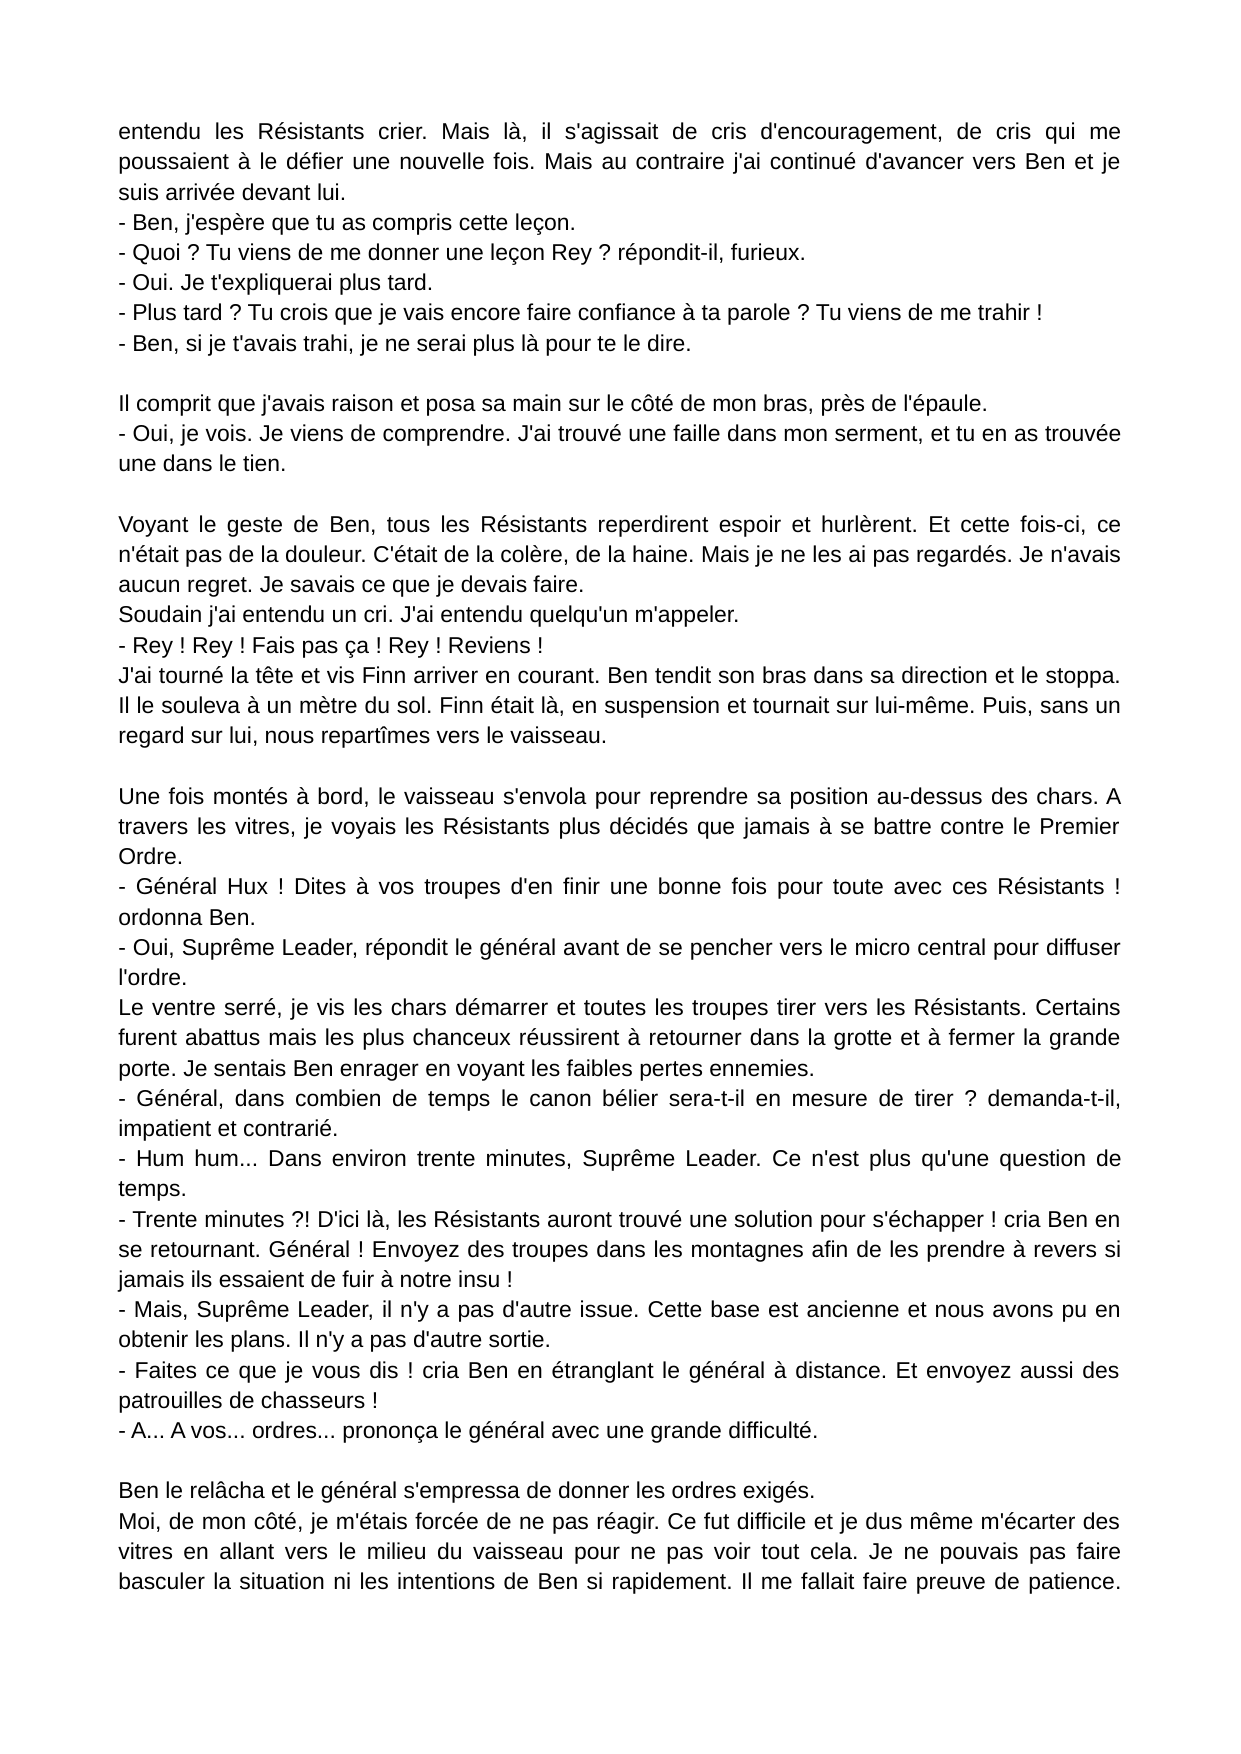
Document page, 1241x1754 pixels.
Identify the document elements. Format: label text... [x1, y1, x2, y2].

text - Mais, Suprême Leader, il n'y a pas d'autre issue. Cette base est ancienne et nous avons pu en obtenir les plans. Il n'y a pas d'autre sortie. [118, 1296, 1122, 1353]
text - Plus tard ? Tu crois que je vais encore faire confiance à ta parole ? Tu viens de me trahir ! [118, 299, 1122, 326]
text Il comprit que j'avais raison et posa sa main sur le côté de mon bras, près de l'épaule. [118, 390, 1122, 416]
text - Oui. Je t'expliquerai plus tard. [118, 269, 1122, 296]
text entendu les Résistants crier. Mais là, il s'agissait de cris d'encouragement, de cris qui me poussaient à le défier une nouvelle fois. Mais au contraire j'ai continué d'avancer vers Ben et je suis arrivée devant lui. [118, 118, 1122, 205]
text - Faites ce que je vous dis ! cria Ben en étranglant le général à distance. Et envoyez aussi des patrouilles de chasseurs ! [118, 1357, 1122, 1413]
text - Oui, je vois. Je viens de comprendre. J'ai trouvé une faille dans mon serment, et tu en as trouvée une dans le tien. [118, 420, 1122, 477]
text Voyant le geste de Ben, tous les Résistants reperdirent espoir et hurlèrent. Et cette fois-ci, ce n'était pas de la douleur. C'était de la colère, de la haine. Mais je ne les ai pas regardés. Je n'avais aucun regret. Je savais ce que je devais faire. [118, 511, 1122, 598]
text - Général, dans combien de temps le canon bélier sera-t-il en mesure de tirer ? demanda-t-il, impatient et contrarié. [118, 1085, 1122, 1141]
text - A... A vos... ordres... prononça le général avec une grande difficulté. [118, 1417, 1122, 1443]
text - Hum hum... Dans environ trente minutes, Suprême Leader. Ce n'est plus qu'une question de temps. [118, 1145, 1122, 1202]
text Soudain j'ai entendu un cri. J'ai entendu quelqu'un m'appeler. [118, 601, 1122, 628]
text - Ben, si je t'avais trahi, je ne serai plus là pour te le dire. [118, 329, 1122, 356]
text - Ben, j'espère que tu as compris cette leçon. [118, 209, 1122, 235]
text - Rey ! Rey ! Fais pas ça ! Rey ! Reviens ! [118, 632, 1122, 658]
text Le ventre serré, je vis les chars démarrer et toutes les troupes tirer vers les Résistants. Certains furent abattus mais les plus chanceux réussirent à retourner dans la grotte et à fermer la grande porte. Je sentais Ben enrager en voyant les faibles pertes ennemies. [118, 994, 1122, 1081]
text Ben le relâcha et le général s'empressa de donner les ordres exigés. [118, 1477, 1122, 1504]
text Une fois montés à bord, le vaisseau s'envola pour reprendre sa position au-dessus des chars. A travers les vitres, je voyais les Résistants plus décidés que jamais à se battre contre le Premier Ordre. [118, 783, 1122, 869]
text J'ai tourné la tête et vis Finn arriver en courant. Ben tendit son bras dans sa direction et le stoppa. Il le souleva à un mètre du sol. Finn était là, en suspension et tournait sur lui-même. Puis, sans un regard sur lui, nous repartîmes vers le vaisseau. [118, 662, 1122, 749]
text - Trente minutes ?! D'ici là, les Résistants auront trouvé une solution pour s'échapper ! cria Ben en se retournant. Général ! Envoyez des troupes dans les montagnes afin de les prendre à revers si jamais ils essaient de fuir à notre insu ! [118, 1206, 1122, 1292]
text Moi, de mon côté, je m'étais forcée de ne pas réagir. Ce fut difficile et je dus même m'écarter des vitres en allant vers le milieu du vaisseau pour ne pas voir tout cela. Je ne pouvais pas faire basculer la situation ni les intentions de Ben si rapidement. Il me fallait faire preuve de patience. [118, 1508, 1122, 1594]
text - Quoi ? Tu viens de me donner une leçon Rey ? répondit-il, furieux. [118, 239, 1122, 265]
text - Général Hux ! Dites à vos troupes d'en finir une bonne fois pour toute avec ces Résistants ! ordonna Ben. [118, 873, 1122, 930]
text - Oui, Suprême Leader, répondit le général avant de se pencher vers le micro central pour diffuser l'ordre. [118, 934, 1122, 990]
